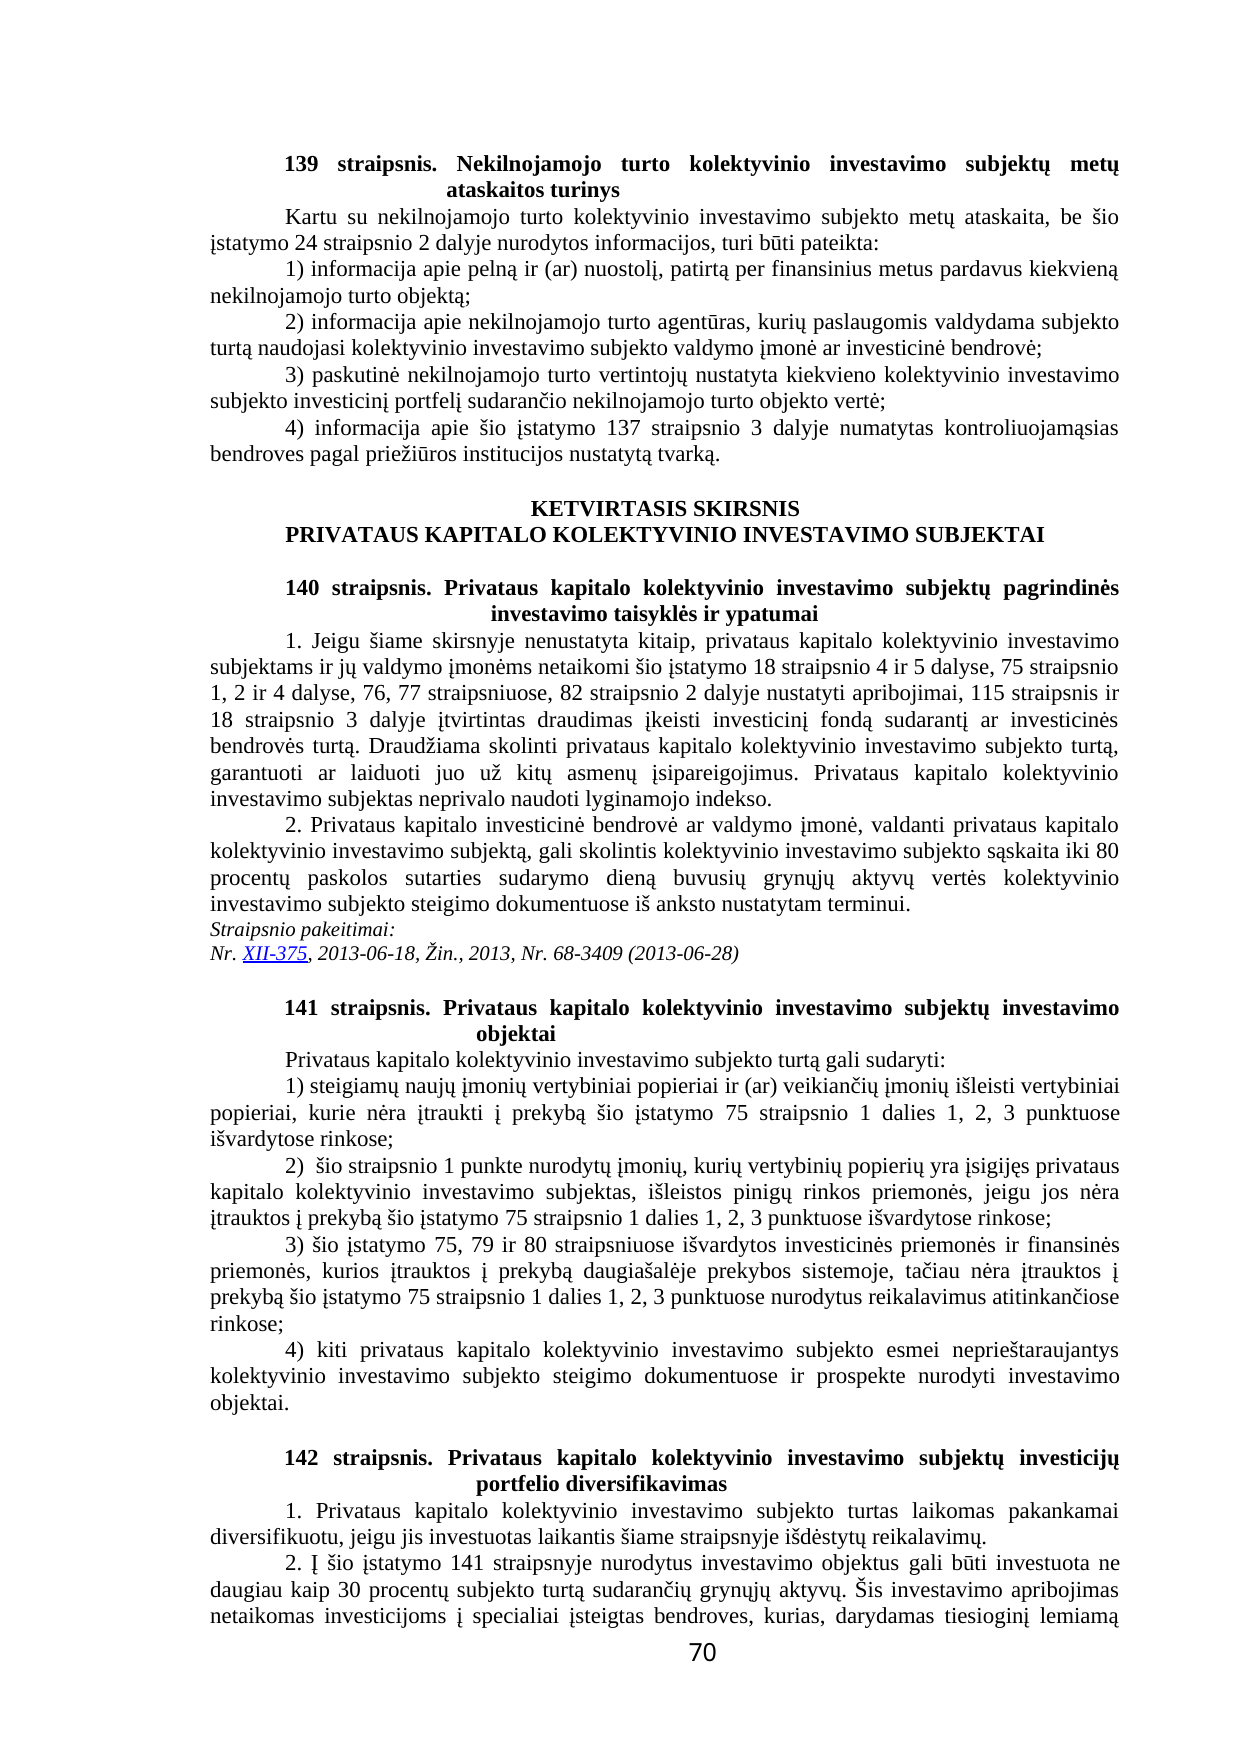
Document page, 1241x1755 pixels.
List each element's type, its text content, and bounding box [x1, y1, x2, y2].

text ketvirtasis SKIRSNIS [210, 495, 1120, 521]
text 2. Į šio įstatymo 141 straipsnyje nurodytus investavimo objektus gali būti investuota ne daugiau kaip 30 procentų subjekto turtą sudarančių grynųjų aktyvų. Šis investavimo apribojimas netaikomas investicijoms į specialiai įsteigtas bendroves, kurias, darydamas tiesioginį lemiamą [210, 1549, 1120, 1628]
text 2) informacija apie nekilnojamojo turto agentūras, kurių paslaugomis valdydama subjekto turtą naudojasi kolektyvinio investavimo subjekto valdymo įmonė ar investicinė bendrovė; [210, 308, 1120, 361]
text 3) šio įstatymo 75, 79 ir 80 straipsniuose išvardytos investicinės priemonės ir finansinės priemonės, kurios įtrauktos į prekybą daugiašalėje prekybos sistemoje, tačiau nėra įtrauktos į prekybą šio įstatymo 75 straipsnio 1 dalies 1, 2, 3 punktuose nurodytus reikalavimus atitinkančiose rinkose; [210, 1231, 1120, 1336]
text 4) informacija apie šio įstatymo 137 straipsnio 3 dalyje numatytas kontroliuojamąsias bendroves pagal priežiūros institucijos nustatytą tvarką. [210, 413, 1120, 466]
text Kartu su nekilnojamojo turto kolektyvinio investavimo subjekto metų ataskaita, be šio įstatymo 24 straipsnio 2 dalyje nurodytos informacijos, turi būti pateikta: [210, 203, 1120, 255]
text 142 straipsnis. Privataus kapitalo kolektyvinio investavimo subjektų investicijų portfelio diversifikavimas [284, 1444, 1120, 1497]
text 3) paskutinė nekilnojamojo turto vertintojų nustatyta kiekvieno kolektyvinio investavimo subjekto investicinį portfelį sudarančio nekilnojamojo turto objekto vertė; [210, 361, 1120, 413]
text 1. Privataus kapitalo kolektyvinio investavimo subjekto turtas laikomas pakankamai diversifikuotu, jeigu jis investuotas laikantis šiame straipsnyje išdėstytų reikalavimų. [210, 1497, 1120, 1549]
text Straipsnio pakeitimai: [210, 917, 1120, 941]
text 1) steigiamų naujų įmonių vertybiniai popieriai ir (ar) veikiančių įmonių išleisti vertybiniai popieriai, kurie nėra įtraukti į prekybą šio įstatymo 75 straipsnio 1 dalies 1, 2, 3 punktuose išvardytose rinkose; [210, 1073, 1120, 1152]
text 1) informacija apie pelną ir (ar) nuostolį, patirtą per finansinius metus pardavus kiekvieną nekilnojamojo turto objektą; [210, 255, 1120, 308]
text 2) šio straipsnio 1 punkte nurodytų įmonių, kurių vertybinių popierių yra įsigijęs privataus kapitalo kolektyvinio investavimo subjektas, išleistos pinigų rinkos priemonės, jeigu jos nėra įtrauktos į prekybą šio įstatymo 75 straipsnio 1 dalies 1, 2, 3 punktuose išvardytose rinkose; [210, 1152, 1120, 1231]
text PRIVATAUS KAPITALO Kolektyvinio investavimo subjektai [210, 521, 1120, 548]
text 2. Privataus kapitalo investicinė bendrovė ar valdymo įmonė, valdanti privataus kapitalo kolektyvinio investavimo subjektą, gali skolintis kolektyvinio investavimo subjekto sąskaita iki 80 procentų paskolos sutarties sudarymo dieną buvusių grynųjų aktyvų vertės kolektyvinio investavimo subjekto steigimo dokumentuose iš anksto nustatytam terminui. [210, 811, 1120, 917]
text 140 straipsnis. Privataus kapitalo kolektyvinio investavimo subjektų pagrindinės investavimo taisyklės ir ypatumai [285, 574, 1120, 627]
text 1. Jeigu šiame skirsnyje nenustatyta kitaip, privataus kapitalo kolektyvinio investavimo subjektams ir jų valdymo įmonėms netaikomi šio įstatymo 18 straipsnio 4 ir 5 dalyse, 75 straipsnio 1, 2 ir 4 dalyse, 76, 77 straipsniuose, 82 straipsnio 2 dalyje nustatyti apribojimai, 115 straipsnis ir 18 straipsnio 3 dalyje įtvirtintas draudimas įkeisti investicinį fondą sudarantį ar investicinės bendrovės turtą. Draudžiama skolinti privataus kapitalo kolektyvinio investavimo subjekto turtą, garantuoti ar laiduoti juo už kitų asmenų įsipareigojimus. Privataus kapitalo kolektyvinio investavimo subjektas neprivalo naudoti lyginamojo indekso. [210, 627, 1120, 811]
text 4) kiti privataus kapitalo kolektyvinio investavimo subjekto esmei neprieštaraujantys kolektyvinio investavimo subjekto steigimo dokumentuose ir prospekte nurodyti investavimo objektai. [210, 1336, 1120, 1415]
text Privataus kapitalo kolektyvinio investavimo subjekto turtą gali sudaryti: [210, 1046, 1120, 1073]
text 141 straipsnis. Privataus kapitalo kolektyvinio investavimo subjektų investavimo objektai [284, 993, 1120, 1046]
text 139 straipsnis. Nekilnojamojo turto kolektyvinio investavimo subjektų metų ataskaitos turinys [284, 150, 1120, 203]
text Nr. XII-375, 2013-06-18, Žin., 2013, Nr. 68-3409 (2013-06-28) [210, 941, 1120, 965]
